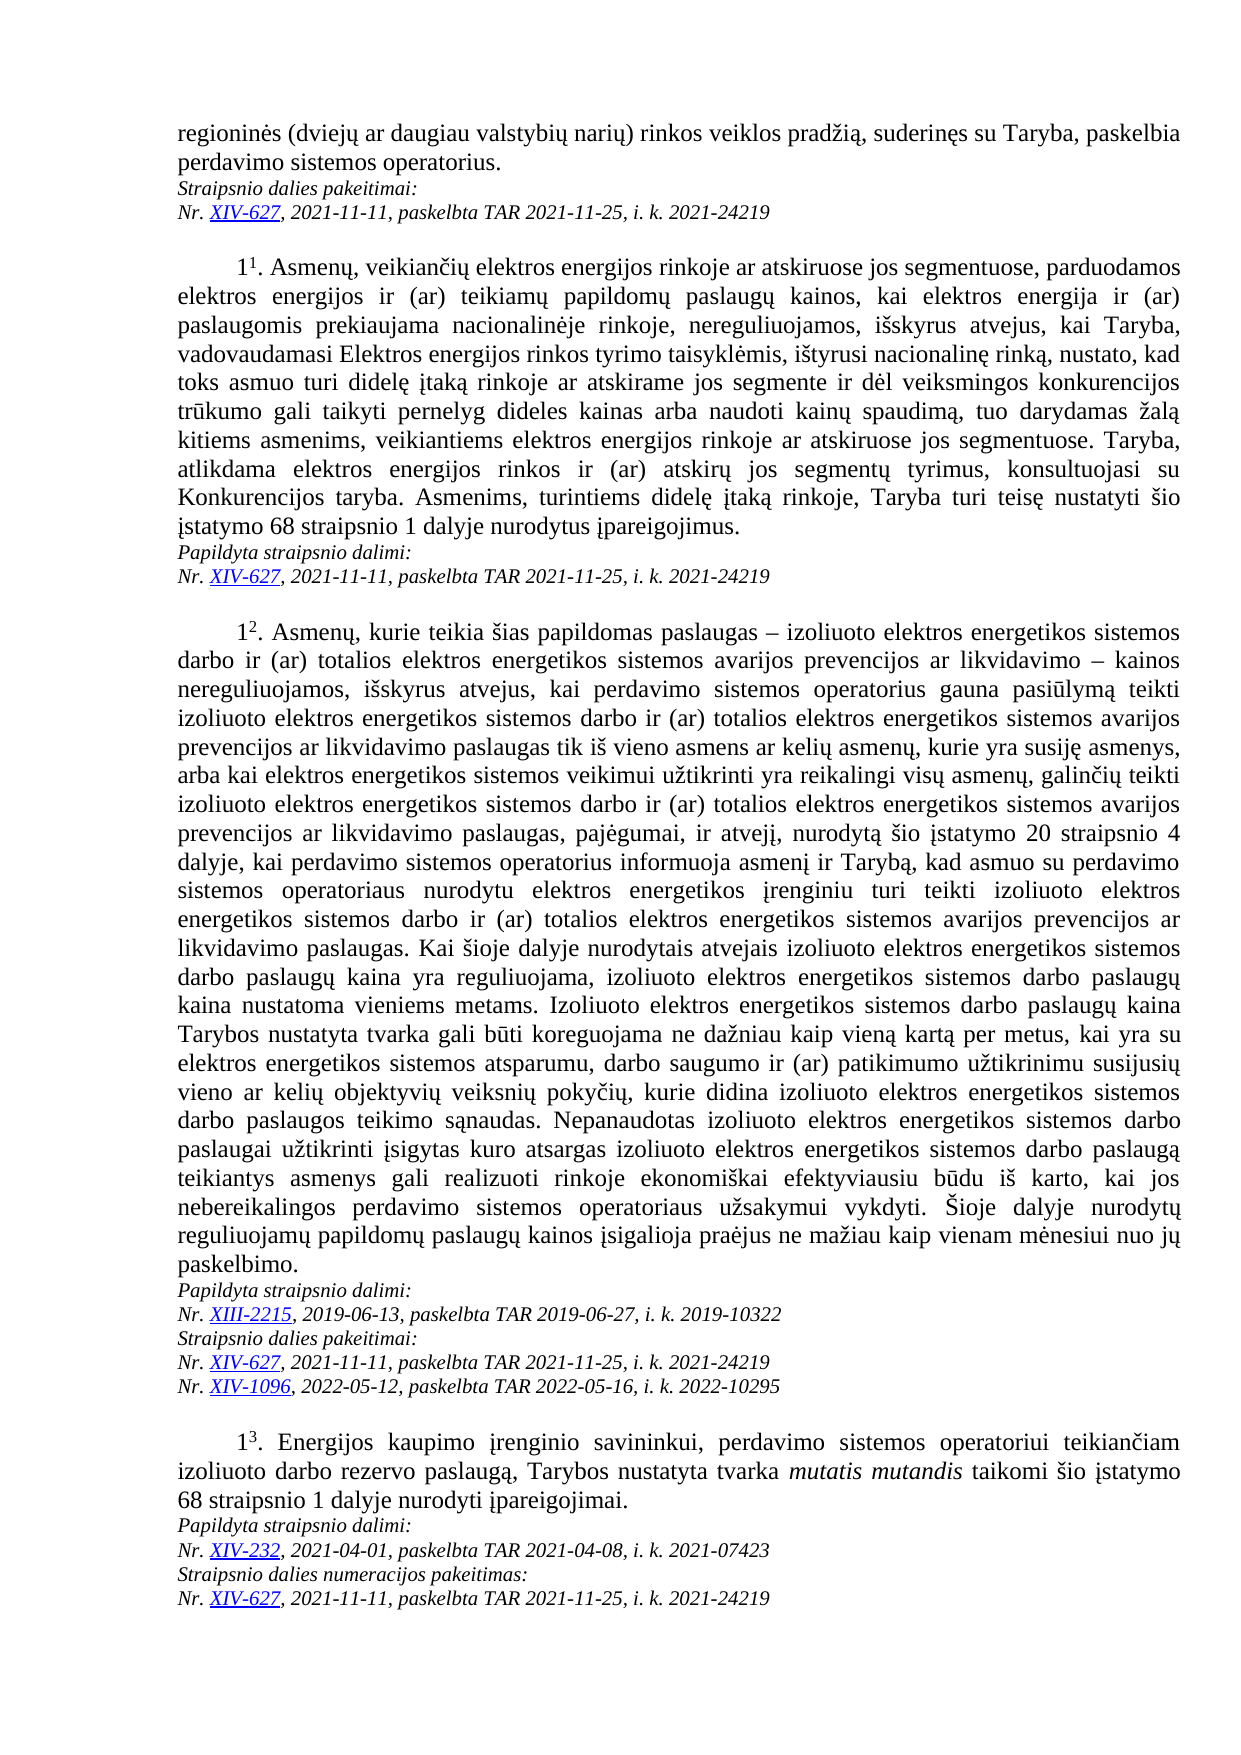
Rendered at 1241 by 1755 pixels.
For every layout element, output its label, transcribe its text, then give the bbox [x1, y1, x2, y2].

text Nr. XIII-2215, 2019-06-13, paskelbta TAR 2019-06-27, i. k. 2019-10322 [177, 1302, 1181, 1326]
text Papildyta straipsnio dalimi: [177, 1278, 1181, 1302]
text Nr. XIV-627, 2021-11-11, paskelbta TAR 2021-11-25, i. k. 2021-24219 [177, 1586, 1181, 1610]
text Straipsnio dalies pakeitimai: [177, 1326, 1181, 1350]
text 13. Energijos kaupimo įrenginio savininkui, perdavimo sistemos operatoriui teikiančiam izoliuoto darbo rezervo paslaugą, Tarybos nustatyta tvarka mutatis mutandis taikomi šio įstatymo 68 straipsnio 1 dalyje nurodyti įpareigojimai. [177, 1427, 1181, 1513]
text Straipsnio dalies numeracijos pakeitimas: [177, 1562, 1181, 1586]
text Nr. XIV-627, 2021-11-11, paskelbta TAR 2021-11-25, i. k. 2021-24219 [177, 564, 1181, 588]
text 12. Asmenų, kurie teikia šias papildomas paslaugas – izoliuoto elektros energetikos sistemos darbo ir (ar) totalios elektros energetikos sistemos avarijos prevencijos ar likvidavimo – kainos nereguliuojamos, išskyrus atvejus, kai perdavimo sistemos operatorius gauna pasiūlymą teikti izoliuoto elektros energetikos sistemos darbo ir (ar) totalios elektros energetikos sistemos avarijos prevencijos ar likvidavimo paslaugas tik iš vieno asmens ar kelių asmenų, kurie yra susiję asmenys, arba kai elektros energetikos sistemos veikimui užtikrinti yra reikalingi visų asmenų, galinčių teikti izoliuoto elektros energetikos sistemos darbo ir (ar) totalios elektros energetikos sistemos avarijos prevencijos ar likvidavimo paslaugas, pajėgumai, ir atvejį, nurodytą šio įstatymo 20 straipsnio 4 dalyje, kai perdavimo sistemos operatorius informuoja asmenį ir Tarybą, kad asmuo su perdavimo sistemos operatoriaus nurodytu elektros energetikos įrenginiu turi teikti izoliuoto elektros energetikos sistemos darbo ir (ar) totalios elektros energetikos sistemos avarijos prevencijos ar likvidavimo paslaugas. Kai šioje dalyje nurodytais atvejais izoliuoto elektros energetikos sistemos darbo paslaugų kaina yra reguliuojama, izoliuoto elektros energetikos sistemos darbo paslaugų kaina nustatoma vieniems metams. Izoliuoto elektros energetikos sistemos darbo paslaugų kaina Tarybos nustatyta tvarka gali būti koreguojama ne dažniau kaip vieną kartą per metus, kai yra su elektros energetikos sistemos atsparumu, darbo saugumo ir (ar) patikimumo užtikrinimu susijusių vieno ar kelių objektyvių veiksnių pokyčių, kurie didina izoliuoto elektros energetikos sistemos darbo paslaugos teikimo sąnaudas. Nepanaudotas izoliuoto elektros energetikos sistemos darbo paslaugai užtikrinti įsigytas kuro atsargas izoliuoto elektros energetikos sistemos darbo paslaugą teikiantys asmenys gali realizuoti rinkoje ekonomiškai efektyviausiu būdu iš karto, kai jos nebereikalingos perdavimo sistemos operatoriaus užsakymui vykdyti. Šioje dalyje nurodytų reguliuojamų papildomų paslaugų kainos įsigalioja praėjus ne mažiau kaip vienam mėnesiui nuo jų paskelbimo. [177, 617, 1181, 1278]
text Nr. XIV-627, 2021-11-11, paskelbta TAR 2021-11-25, i. k. 2021-24219 [177, 200, 1181, 224]
text Straipsnio dalies pakeitimai: [177, 176, 1181, 200]
text Nr. XIV-627, 2021-11-11, paskelbta TAR 2021-11-25, i. k. 2021-24219 [177, 1350, 1181, 1374]
text Nr. XIV-232, 2021-04-01, paskelbta TAR 2021-04-08, i. k. 2021-07423 [177, 1537, 1181, 1562]
text Nr. XIV-1096, 2022-05-12, paskelbta TAR 2022-05-16, i. k. 2022-10295 [177, 1374, 1181, 1398]
text Papildyta straipsnio dalimi: [177, 1513, 1181, 1537]
text regioninės (dviejų ar daugiau valstybių narių) rinkos veiklos pradžią, suderinęs su Taryba, paskelbia perdavimo sistemos operatorius. [177, 118, 1181, 176]
text 11. Asmenų, veikiančių elektros energijos rinkoje ar atskiruose jos segmentuose, parduodamos elektros energijos ir (ar) teikiamų papildomų paslaugų kainos, kai elektros energija ir (ar) paslaugomis prekiaujama nacionalinėje rinkoje, nereguliuojamos, išskyrus atvejus, kai Taryba, vadovaudamasi Elektros energijos rinkos tyrimo taisyklėmis, ištyrusi nacionalinę rinką, nustato, kad toks asmuo turi didelę įtaką rinkoje ar atskirame jos segmente ir dėl veiksmingos konkurencijos trūkumo gali taikyti pernelyg dideles kainas arba naudoti kainų spaudimą, tuo darydamas žalą kitiems asmenims, veikiantiems elektros energijos rinkoje ar atskiruose jos segmentuose. Taryba, atlikdama elektros energijos rinkos ir (ar) atskirų jos segmentų tyrimus, konsultuojasi su Konkurencijos taryba. Asmenims, turintiems didelę įtaką rinkoje, Taryba turi teisę nustatyti šio įstatymo 68 straipsnio 1 dalyje nurodytus įpareigojimus. [177, 252, 1181, 540]
text Papildyta straipsnio dalimi: [177, 540, 1181, 564]
